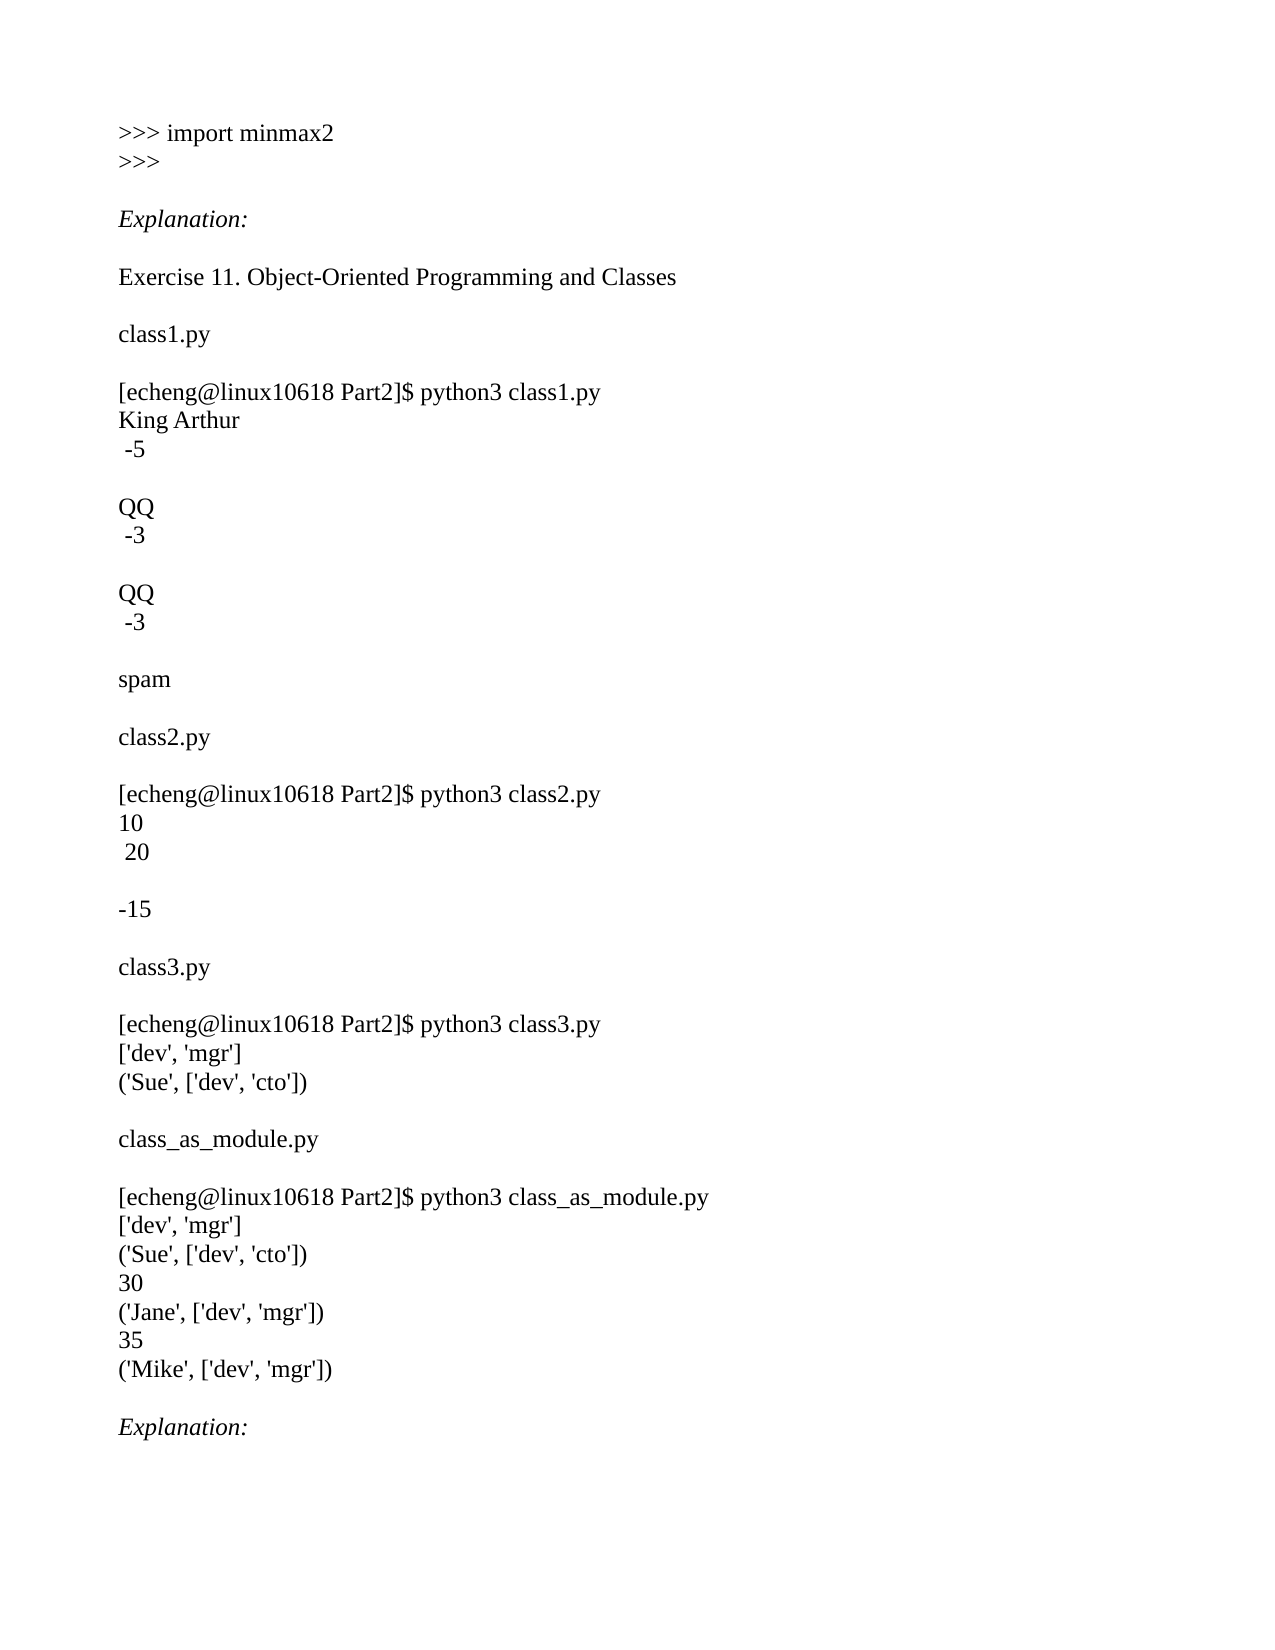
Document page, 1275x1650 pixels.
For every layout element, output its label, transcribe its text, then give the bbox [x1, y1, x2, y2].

text ('Sue', ['dev', 'cto']) [118, 1067, 1157, 1096]
text Exercise 11. Object-Oriented Programming and Classes [118, 262, 1157, 291]
text >>> import minmax2 [118, 118, 1157, 147]
text 30 [118, 1268, 1157, 1297]
text ['dev', 'mgr'] [118, 1038, 1157, 1067]
text ('Sue', ['dev', 'cto']) [118, 1239, 1157, 1268]
text spam [118, 664, 1157, 693]
text Explanation: [118, 1412, 1157, 1441]
text [echeng@linux10618 Part2]$ python3 class2.py [118, 779, 1157, 808]
text >>> [118, 147, 1157, 176]
text class_as_module.py [118, 1124, 1157, 1153]
text King Arthur [118, 406, 1157, 434]
text [echeng@linux10618 Part2]$ python3 class1.py [118, 377, 1157, 406]
text ('Mike', ['dev', 'mgr']) [118, 1354, 1157, 1383]
text 20 [118, 837, 1157, 866]
text class1.py [118, 319, 1157, 348]
text class3.py [118, 952, 1157, 981]
text ('Jane', ['dev', 'mgr']) [118, 1297, 1157, 1326]
text 10 [118, 808, 1157, 837]
text [echeng@linux10618 Part2]$ python3 class_as_module.py [118, 1182, 1157, 1211]
text -5 [118, 434, 1157, 463]
text ['dev', 'mgr'] [118, 1211, 1157, 1239]
text -15 [118, 894, 1157, 923]
text -3 [118, 607, 1157, 636]
text Explanation: [118, 204, 1157, 233]
text [echeng@linux10618 Part2]$ python3 class3.py [118, 1009, 1157, 1038]
text QQ [118, 578, 1157, 607]
text class2.py [118, 722, 1157, 751]
text QQ [118, 492, 1157, 521]
text -3 [118, 521, 1157, 549]
text 35 [118, 1326, 1157, 1354]
